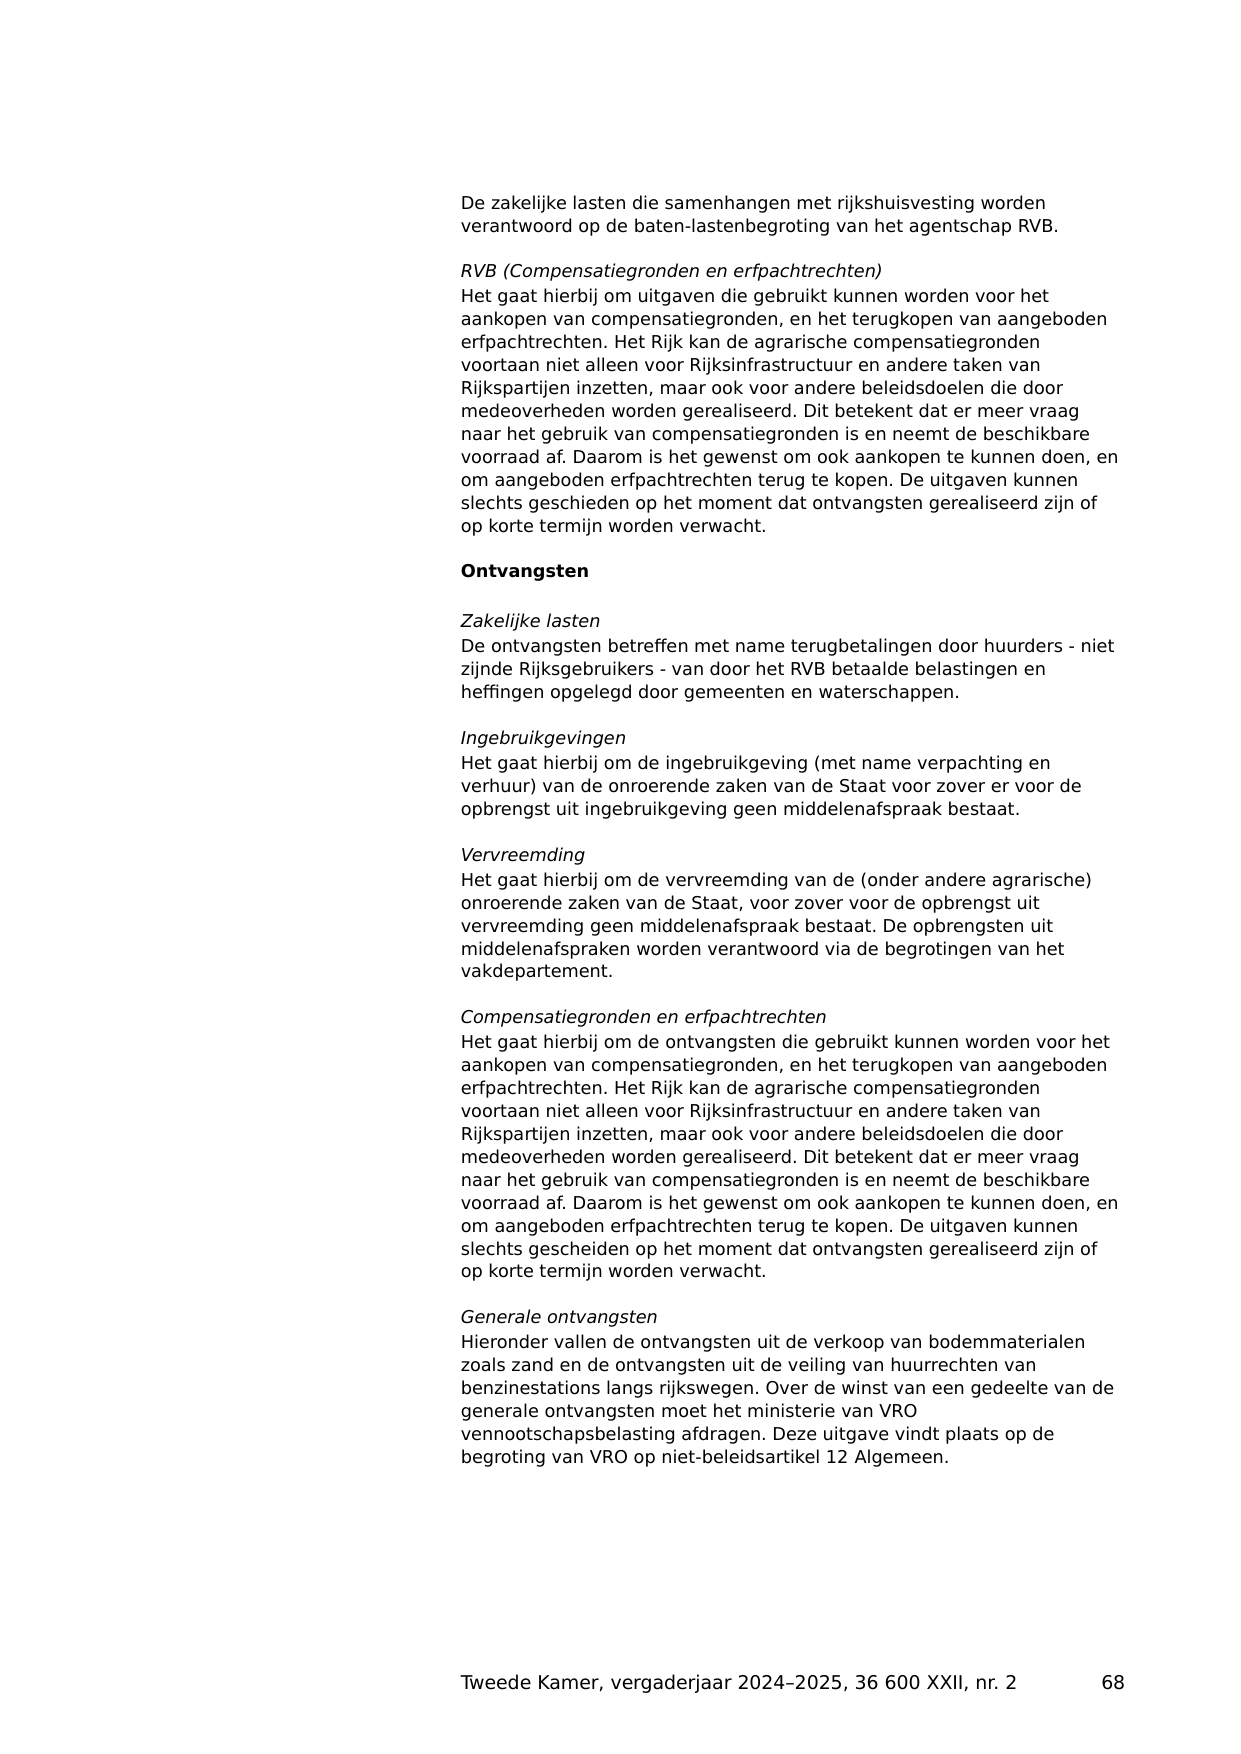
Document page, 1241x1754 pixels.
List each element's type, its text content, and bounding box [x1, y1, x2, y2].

text Generale ontvangsten [461, 1305, 1125, 1328]
text RVB (Compensatiegronden en erfpachtrechten) [461, 259, 1125, 282]
text Het gaat hierbij om de ontvangsten die gebruikt kunnen worden voor het aankopen van compensatiegronden, en het terugkopen van aangeboden erfpachtrechten. Het Rijk kan de agrarische compensatiegronden voortaan niet alleen voor Rijksinfrastructuur en andere taken van Rijkspartijen inzetten, maar ook voor andere beleidsdoelen die door medeoverheden worden gerealiseerd. Dit betekent dat er meer vraag naar het gebruik van compensatiegronden is en neemt de beschikbare voorraad af. Daarom is het gewenst om ook aankopen te kunnen doen, en om aangeboden erfpachtrechten terug te kopen. De uitgaven kunnen slechts gescheiden op het moment dat ontvangsten gerealiseerd zijn of op korte termijn worden verwacht. [461, 1030, 1125, 1282]
text Ontvangsten [461, 559, 1125, 582]
text Het gaat hierbij om de ingebruikgeving (met name verpachting en verhuur) van de onroerende zaken van de Staat voor zover er voor de opbrengst uit ingebruikgeving geen middelenafspraak bestaat. [461, 751, 1125, 820]
text Compensatiegronden en erfpachtrechten [461, 1005, 1125, 1028]
text Vervreemding [461, 843, 1125, 866]
text De ontvangsten betreffen met name terugbetalingen door huurders - niet zijnde Rijksgebruikers - van door het RVB betaalde belastingen en heffingen opgelegd door gemeenten en waterschappen. [461, 634, 1125, 703]
text Het gaat hierbij om de vervreemding van de (onder andere agrarische) onroerende zaken van de Staat, voor zover voor de opbrengst uit vervreemding geen middelenafspraak bestaat. De opbrengsten uit middelenafspraken worden verantwoord via de begrotingen van het vakdepartement. [461, 868, 1125, 982]
text Zakelijke lasten [461, 609, 1125, 632]
text Ingebruikgevingen [461, 726, 1125, 749]
text Hieronder vallen de ontvangsten uit de verkoop van bodemmaterialen zoals zand en de ontvangsten uit de veiling van huurrechten van benzinestations langs rijkswegen. Over de winst van een gedeelte van de generale ontvangsten moet het ministerie van VRO vennootschapsbelasting afdragen. Deze uitgave vindt plaats op de begroting van VRO op niet-beleidsartikel 12 Algemeen. [461, 1330, 1125, 1468]
text Het gaat hierbij om uitgaven die gebruikt kunnen worden voor het aankopen van compensatiegronden, en het terugkopen van aangeboden erfpachtrechten. Het Rijk kan de agrarische compensatiegronden voortaan niet alleen voor Rijksinfrastructuur en andere taken van Rijkspartijen inzetten, maar ook voor andere beleidsdoelen die door medeoverheden worden gerealiseerd. Dit betekent dat er meer vraag naar het gebruik van compensatiegronden is en neemt de beschikbare voorraad af. Daarom is het gewenst om ook aankopen te kunnen doen, en om aangeboden erfpachtrechten terug te kopen. De uitgaven kunnen slechts geschieden op het moment dat ontvangsten gerealiseerd zijn of op korte termijn worden verwacht. [461, 284, 1125, 537]
text De zakelijke lasten die samenhangen met rijkshuisvesting worden verantwoord op de baten-lastenbegroting van het agentschap RVB. [461, 191, 1125, 237]
